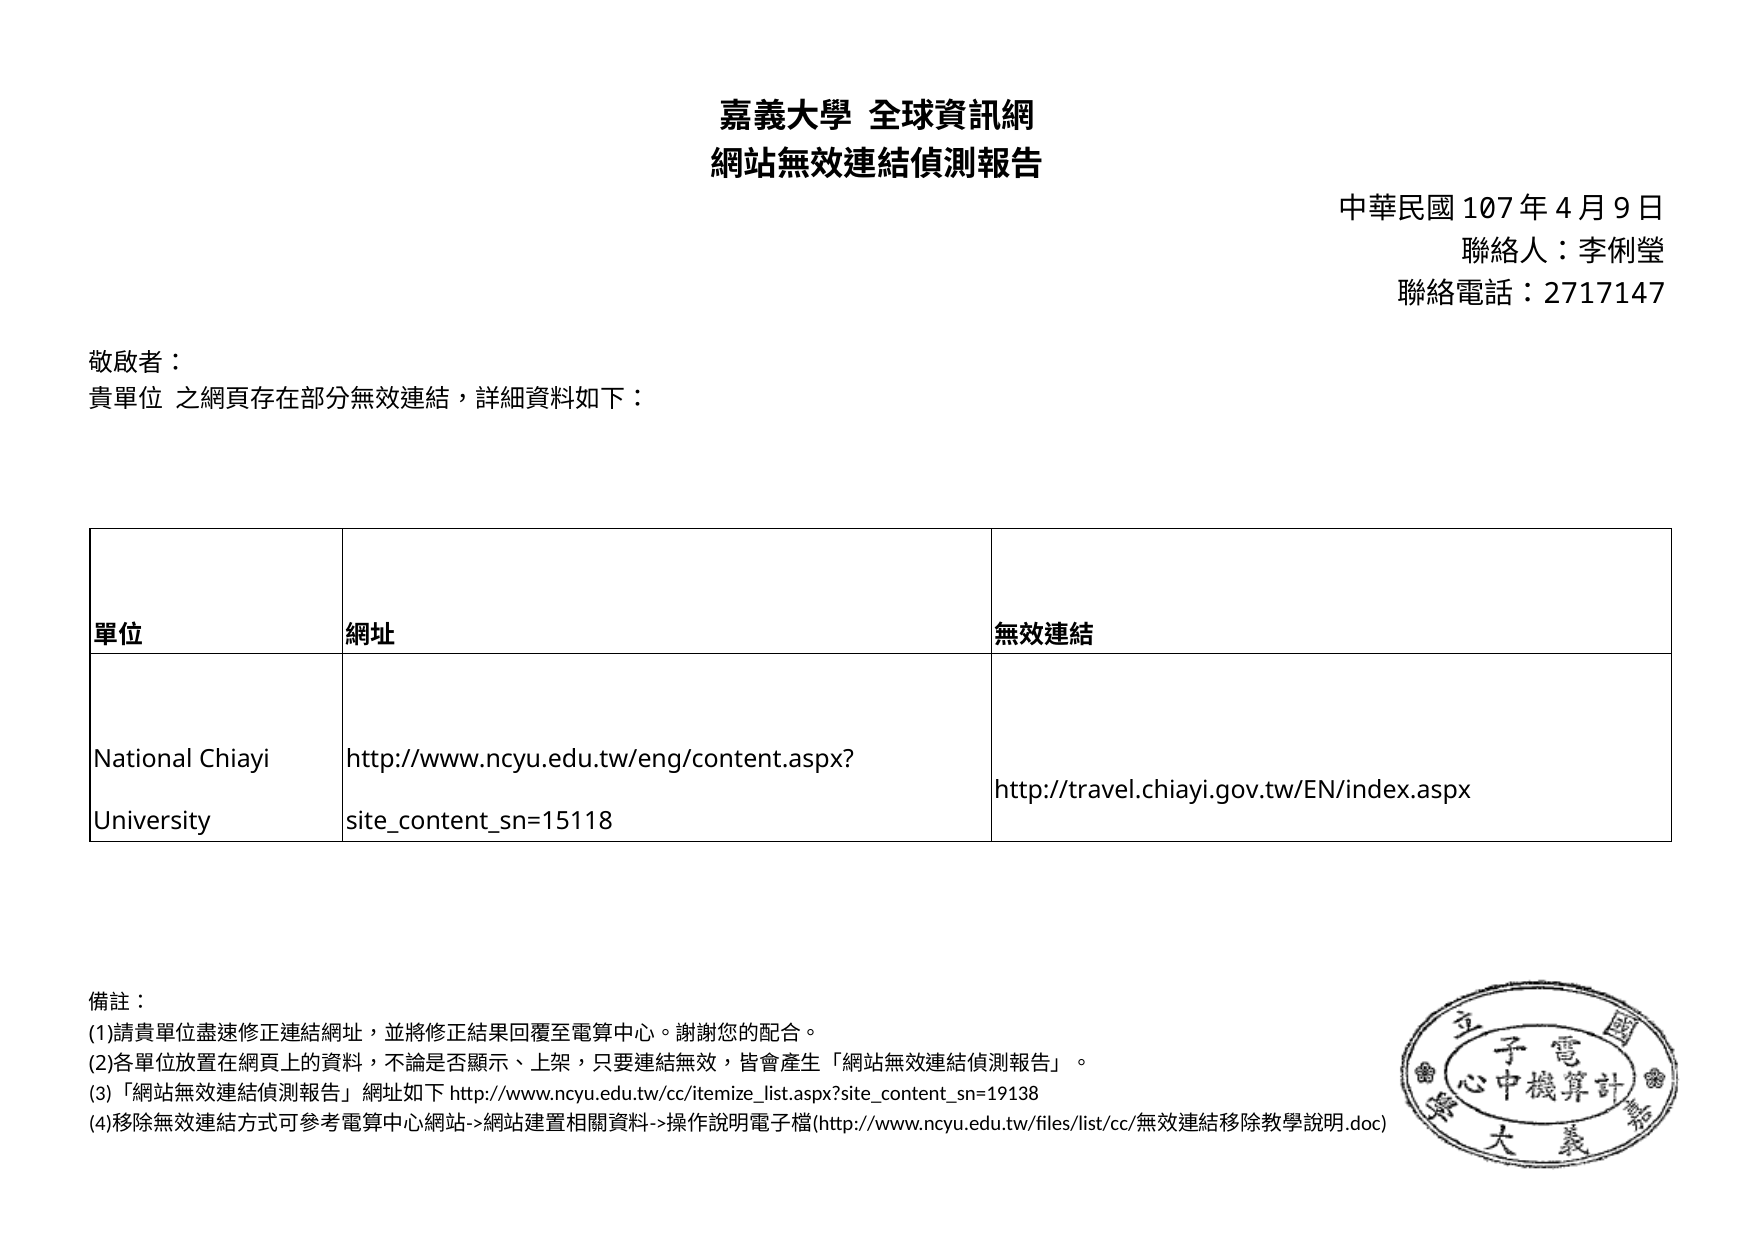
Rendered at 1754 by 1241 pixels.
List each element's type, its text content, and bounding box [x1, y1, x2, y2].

table_header 網址 [343, 529, 991, 653]
table_cell http://travel.chiayi.gov.tw/EN/index.aspx [992, 654, 1671, 841]
table_header 無效連結 [992, 529, 1671, 653]
table_cell http://www.ncyu.edu.tw/eng/content.aspx?site_content_sn=15118 [343, 654, 991, 841]
table_header 單位 [91, 529, 342, 653]
table_cell National Chiayi University [91, 654, 342, 841]
